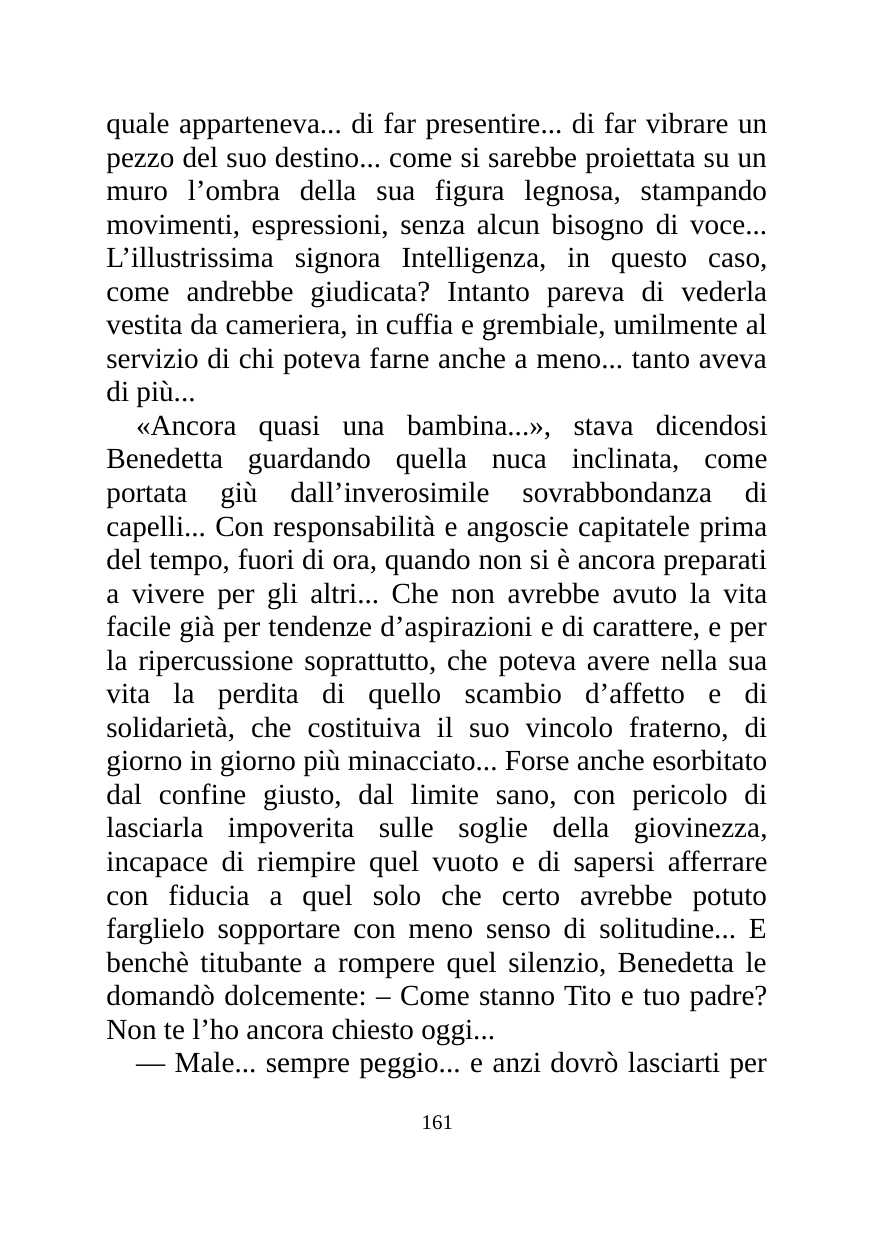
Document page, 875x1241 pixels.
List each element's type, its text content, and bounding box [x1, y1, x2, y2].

text — Male... sempre peggio... e anzi dovrò lasciarti per [106, 1045, 768, 1079]
text quale apparteneva... di far presentire... di far vibrare un pezzo del suo destino... come si sarebbe proiettata su un muro l’ombra della sua figura legnosa, stampando movimenti, espressioni, senza alcun bisogno di voce... L’illustrissima signora Intelligenza, in questo caso, come andrebbe giudicata? Intanto pareva di vederla vestita da cameriera, in cuffia e grembiale, umilmente al servizio di chi poteva farne anche a meno... tanto aveva di più... [106, 106, 768, 408]
text «Ancora quasi una bambina...», stava dicendosi Benedetta guardando quella nuca inclinata, come portata giù dall’inverosimile sovrabbondanza di capelli... Con responsabilità e angoscie capitatele prima del tempo, fuori di ora, quando non si è ancora preparati a vivere per gli altri... Che non avrebbe avuto la vita facile già per tendenze d’aspirazioni e di carattere, e per la ripercussione soprattutto, che poteva avere nella sua vita la perdita di quello scambio d’affetto e di solidarietà, che costituiva il suo vincolo fraterno, di giorno in giorno più minacciato... Forse anche esorbitato dal confine giusto, dal limite sano, con pericolo di lasciarla impoverita sulle soglie della giovinezza, incapace di riempire quel vuoto e di sapersi afferrare con fiducia a quel solo che certo avrebbe potuto farglielo sopportare con meno senso di solitudine... E benchè titubante a rompere quel silenzio, Benedetta le domandò dolcemente: – Come stanno Tito e tuo padre? Non te l’ho ancora chiesto oggi... [106, 408, 768, 1045]
